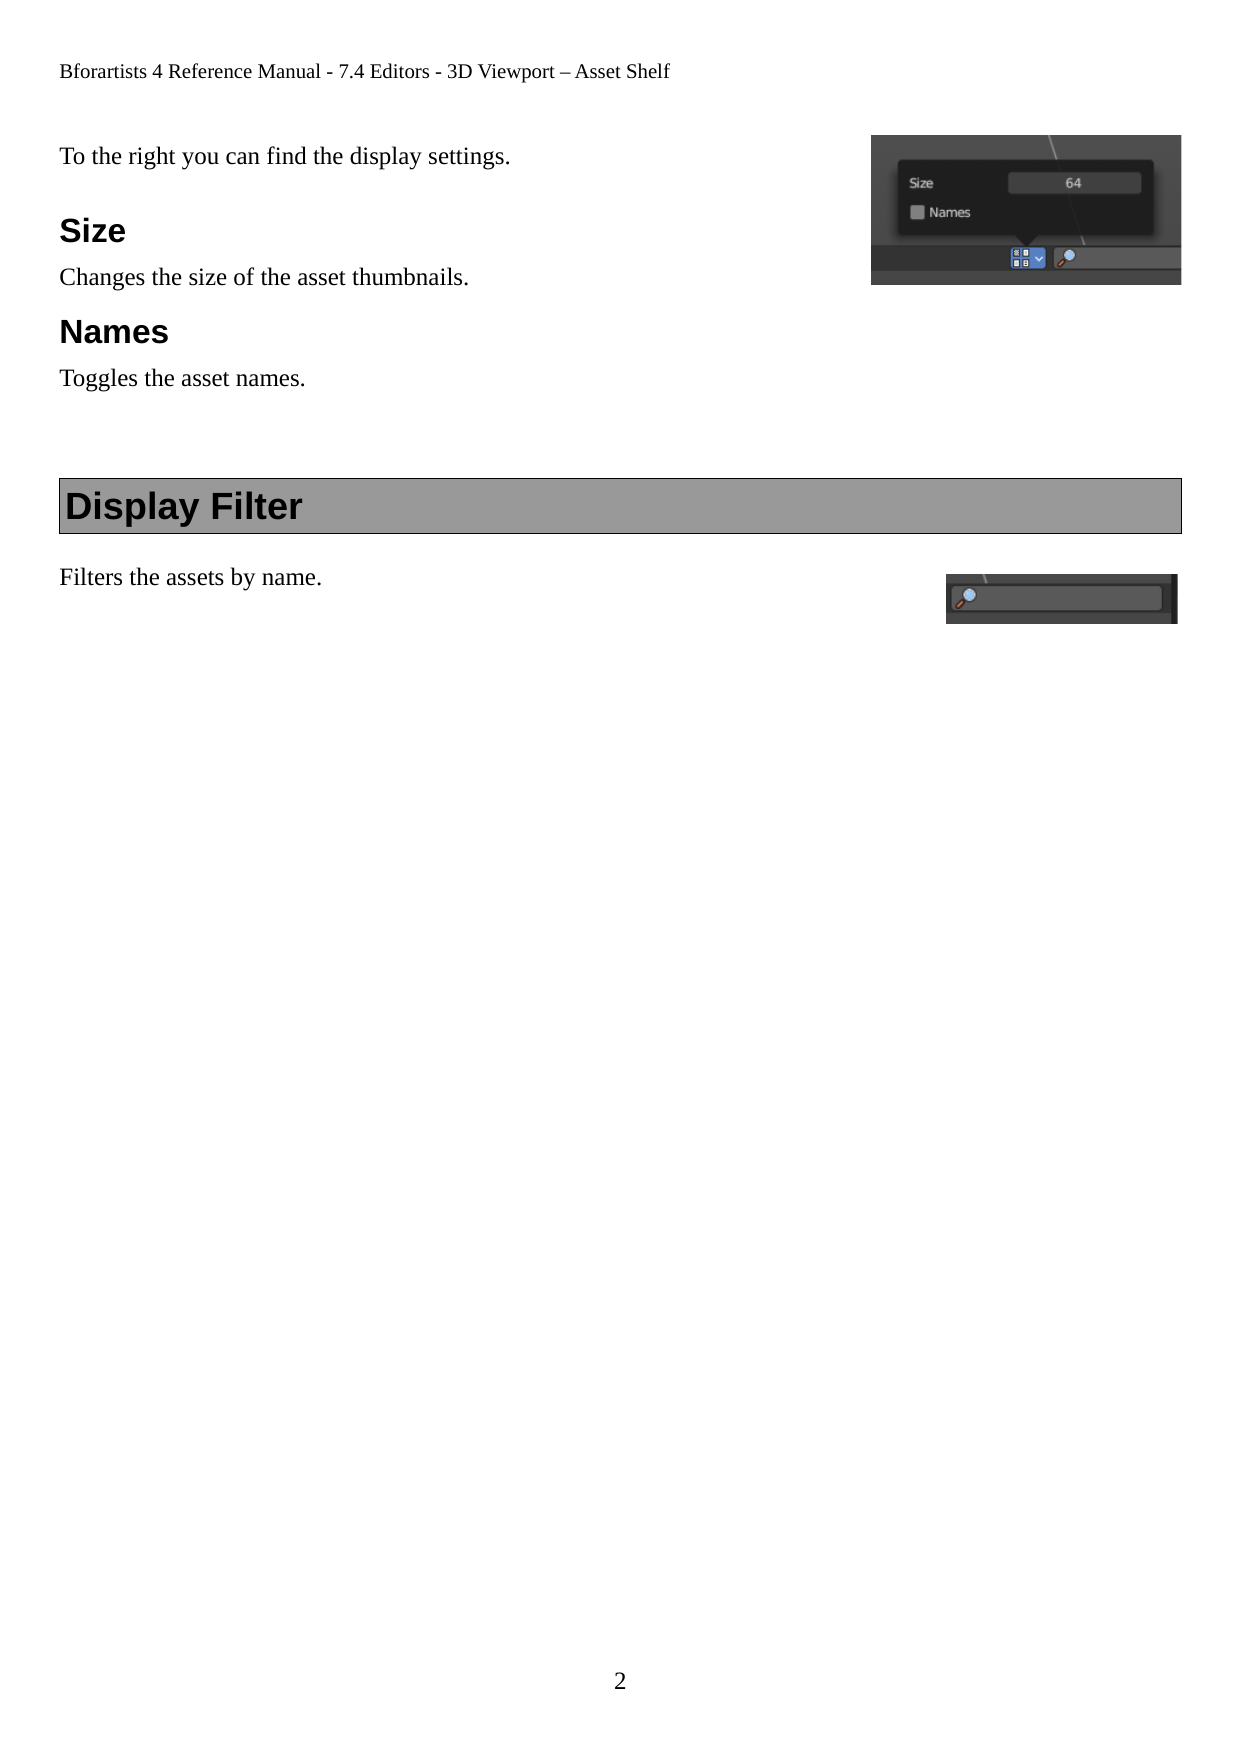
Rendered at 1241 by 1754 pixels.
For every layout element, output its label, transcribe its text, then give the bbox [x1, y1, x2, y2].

text Filters the assets by name. [59, 562, 1181, 591]
subtitle Size [59, 211, 871, 250]
text Toggles the asset names. [59, 363, 1181, 392]
subtitle Names [59, 312, 1181, 351]
picture [946, 574, 1178, 624]
table_header Display Filter [60, 479, 1181, 533]
text Changes the size of the asset thumbnails. [59, 262, 1181, 291]
picture [871, 135, 1182, 285]
text To the right you can find the display settings. [59, 141, 871, 170]
